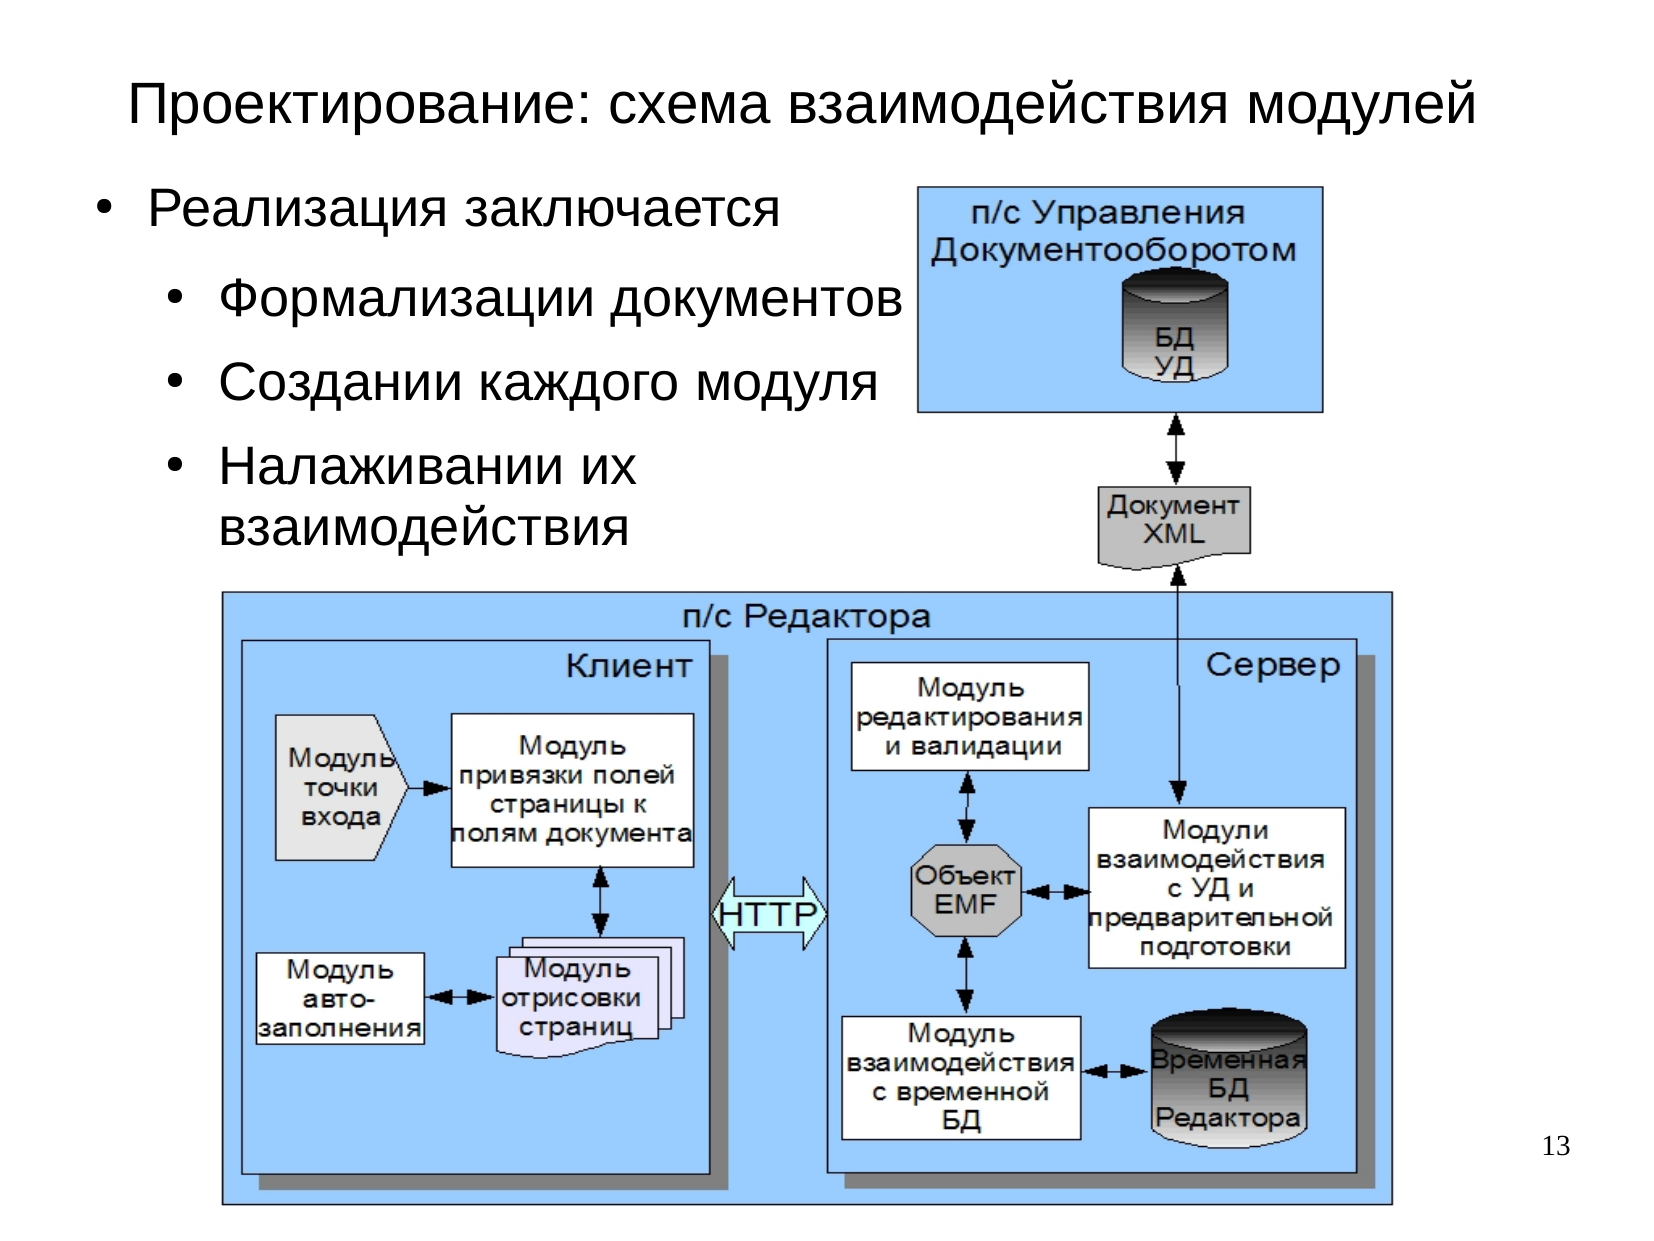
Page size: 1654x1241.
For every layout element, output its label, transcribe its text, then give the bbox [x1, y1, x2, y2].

title Проектирование: схема взаимодействия модулей [59, 29, 1548, 178]
picture [206, 178, 1403, 1211]
list Реализация заключается Формализации документов Создании каждого модуля Налаживании их взаимодействия [76, 177, 916, 557]
